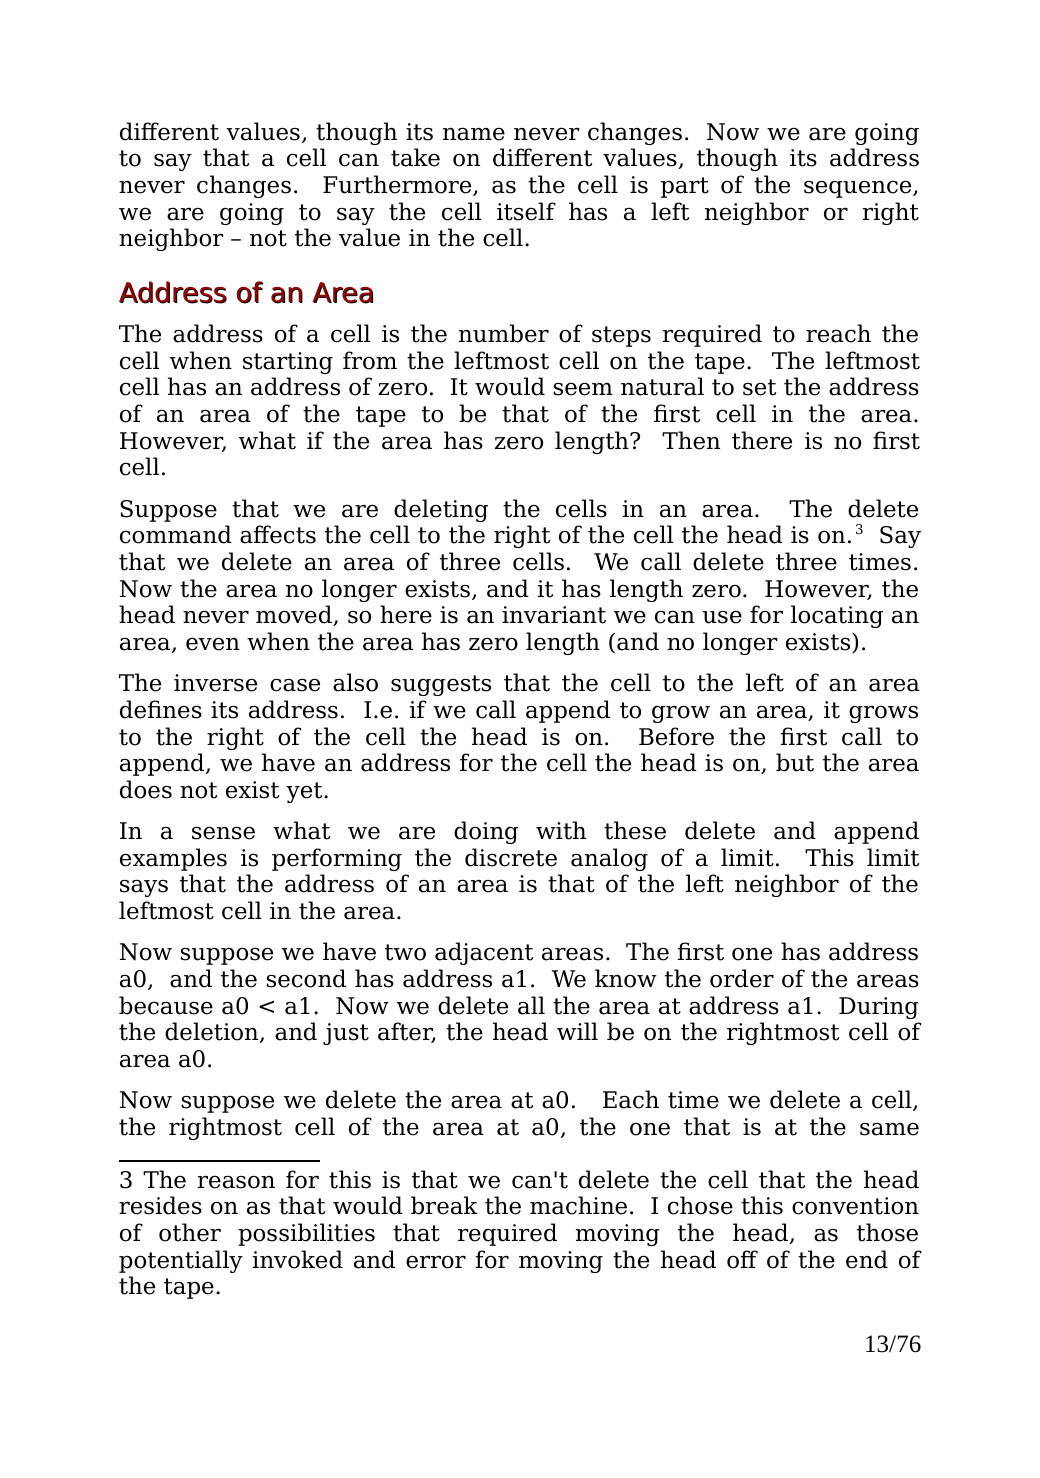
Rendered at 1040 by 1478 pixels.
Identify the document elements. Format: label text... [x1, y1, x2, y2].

text Suppose that we are deleting the cells in an area. The delete command affects the cell to the right of the cell the head is on. Say that we delete an area of three cells. We call delete three times. Now the area no longer exists, and it has length zero. However, the head never moved, so here is an invariant we can use for locating an area, even when the area has zero length (and no longer exists). [119, 496, 921, 656]
text The inverse case also suggests that the cell to the left of an area defines its address. I.e. if we call append to grow an area, it grows to the right of the cell the head is on. Before the first call to append, we have an address for the cell the head is on, but the area does not exist yet. [119, 670, 921, 804]
text The address of a cell is the number of steps required to reach the cell when starting from the leftmost cell on the tape. The leftmost cell has an address of zero. It would seem natural to set the address of an area of the tape to be that of the first cell in the area. However, what if the area has zero length? Then there is no first cell. [119, 321, 921, 481]
text Now suppose we have two adjacent areas. The first one has address a0, and the second has address a1. We know the order of the areas because a0 < a1. Now we delete all the area at address a1. During the deletion, and just after, the head will be on the rightmost cell of area a0. [119, 939, 921, 1073]
subtitle Address of an Area [119, 277, 921, 309]
text The reason for this is that we can't delete the cell that the head resides on as that would break the machine. I chose this convention of other possibilities that required moving the head, as those potentially invoked and error for moving the head off of the end of the tape. [119, 1167, 921, 1300]
text In a sense what we are doing with these delete and append examples is performing the discrete analog of a limit. This limit says that the address of an area is that of the left neighbor of the leftmost cell in the area. [119, 818, 921, 925]
text different values, though its name never changes. Now we are going to say that a cell can take on different values, though its address never changes. Furthermore, as the cell is part of the sequence, we are going to say the cell itself has a left neighbor or right neighbor – not the value in the cell. [119, 119, 921, 252]
text Now suppose we delete the area at a0. Each time we delete a cell, the rightmost cell of the area at a0, the one that is at the same [119, 1087, 921, 1141]
